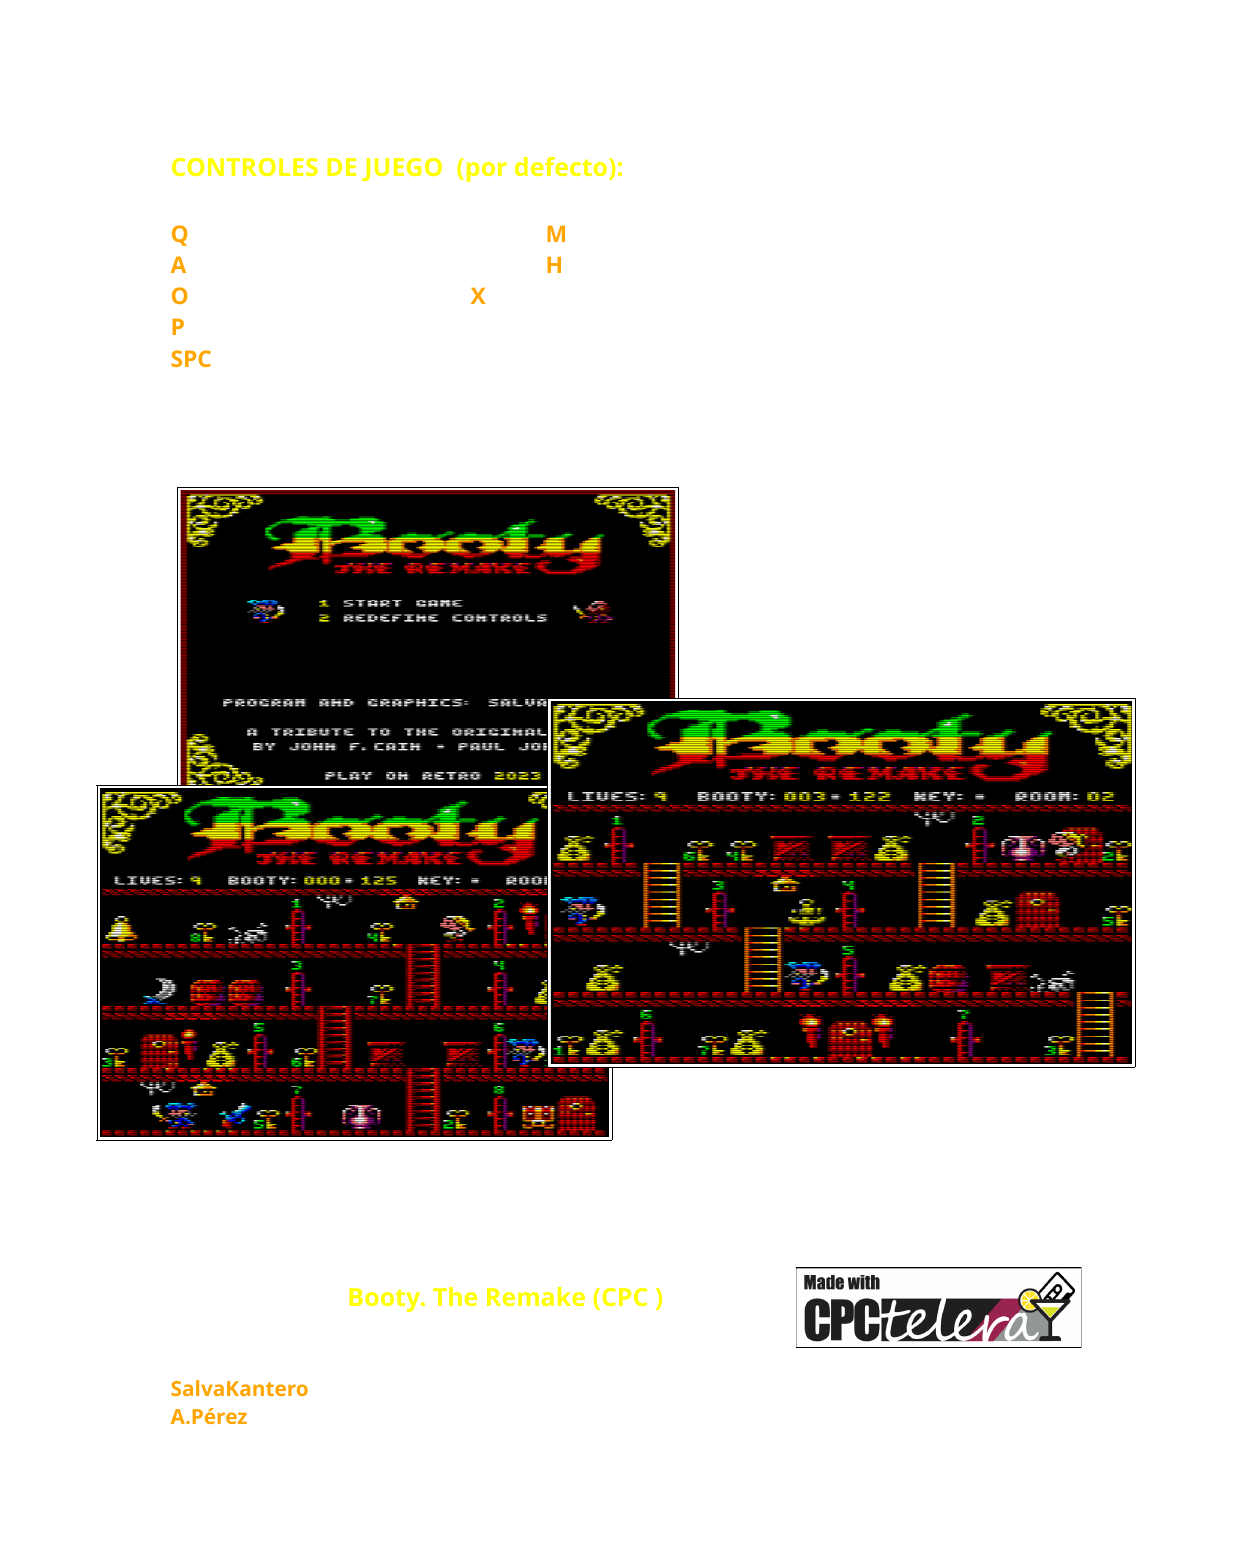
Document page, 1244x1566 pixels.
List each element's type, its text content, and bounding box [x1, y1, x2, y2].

text A = abajo H = pausa / status (objetos pendientes) [170, 249, 1076, 280]
text Copyleft 2023 [170, 1314, 796, 1342]
picture [180, 490, 676, 785]
picture [100, 788, 609, 1137]
text * Teclado/Joystick configurable desde el menu de inicio. [170, 405, 1076, 436]
text SalvaKantero Programa y gráficos [170, 1374, 1076, 1402]
text A.Pérez Música [170, 1402, 1076, 1431]
text Booty. The Remake (CPC ) [170, 1280, 796, 1314]
text CONTROLES DE JUEGO (por defecto): [170, 149, 1076, 183]
text SPC = usar puerta [170, 342, 1076, 374]
text P = derecha [170, 311, 1076, 342]
picture [550, 701, 1132, 1064]
list vida. [208, 118, 1076, 149]
text O = izquierda X = terminar [170, 280, 1076, 311]
picture [796, 1267, 1082, 1348]
text Q = arriba M = música SI/NO [170, 217, 1076, 249]
